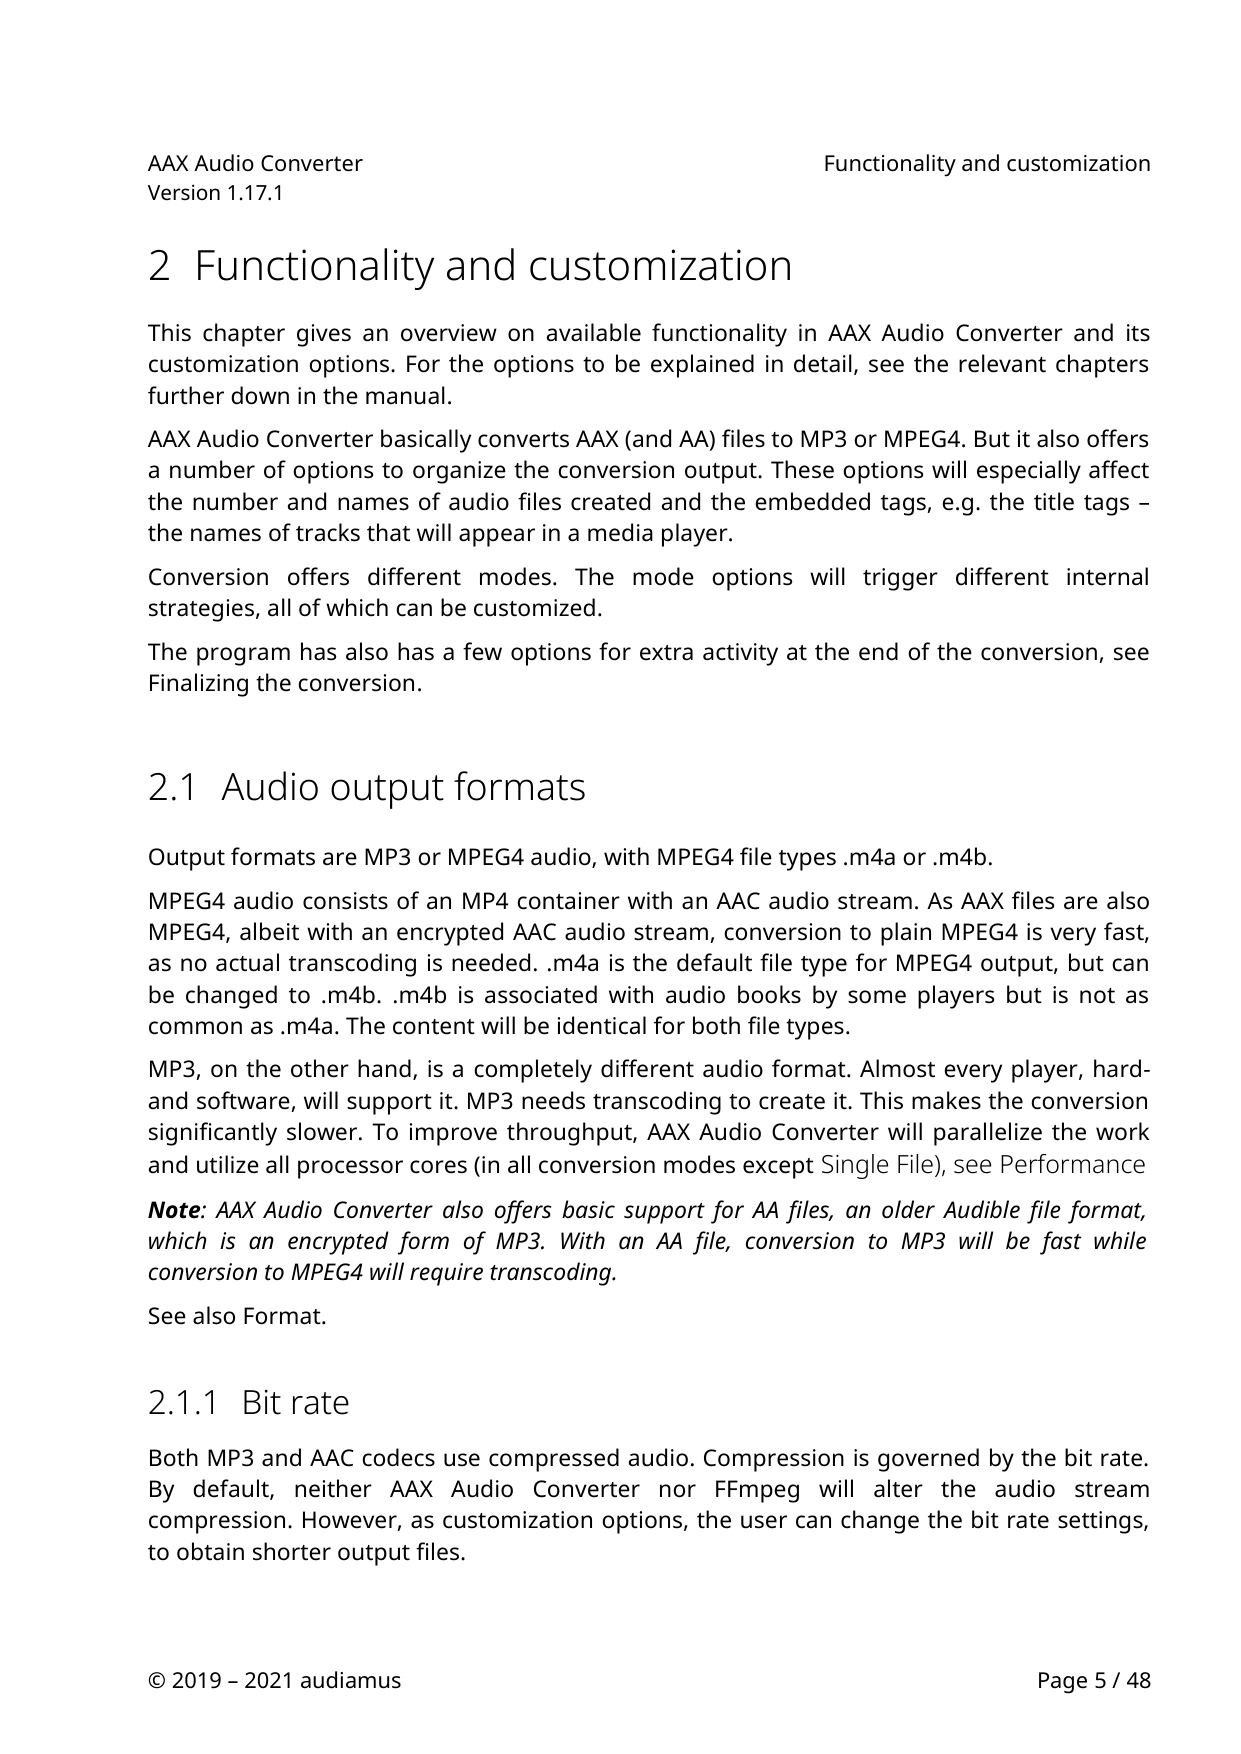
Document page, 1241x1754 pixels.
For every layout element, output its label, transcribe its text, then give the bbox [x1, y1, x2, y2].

text AAX Audio Converter basically converts AAX (and AA) files to MP3 or MPEG4. But it also offers a number of options to organize the conversion output. These options will especially affect the number and names of audio files created and the embedded tags, e.g. the title tags – the names of tracks that will appear in a media player. [148, 423, 1152, 548]
text Both MP3 and AAC codecs use compressed audio. Compression is governed by the bit rate. By default, neither AAX Audio Converter nor FFmpeg will alter the audio stream compression. However, as customization options, the user can change the bit rate settings, to obtain shorter output files. [148, 1442, 1152, 1567]
text Conversion offers different modes. The mode options will trigger different internal strategies, all of which can be customized. [148, 561, 1152, 623]
text Note: AAX Audio Converter also offers basic support for AA files, an older Audible file format, which is an encrypted form of MP3. With an AA file, conversion to MP3 will be fast while conversion to MPEG4 will require transcoding. [148, 1193, 1152, 1287]
subtitle Bit rate [148, 1379, 1152, 1424]
subtitle Audio output formats [148, 761, 1152, 812]
text See also Format. [148, 1300, 1152, 1331]
text MPEG4 audio consists of an MP4 container with an AAC audio stream. As AAX files are also MPEG4, albeit with an encrypted AAC audio stream, conversion to plain MPEG4 is very fast, as no actual transcoding is needed. .m4a is the default file type for MPEG4 output, but can be changed to .m4b. .m4b is associated with audio books by some players but is not as common as .m4a. The content will be identical for both file types. [148, 885, 1152, 1041]
subtitle Functionality and customization [148, 235, 1152, 292]
text This chapter gives an overview on available functionality in AAX Audio Converter and its customization options. For the options to be explained in detail, see the relevant chapters further down in the manual. [148, 317, 1152, 411]
text MP3, on the other hand, is a completely different audio format. Almost every player, hard- and software, will support it. MP3 needs transcoding to create it. This makes the conversion significantly slower. To improve throughput, AAX Audio Converter will parallelize the work and utilize all processor cores (in all conversion modes except Single File), see Performance [148, 1053, 1152, 1181]
text Output formats are MP3 or MPEG4 audio, with MPEG4 file types .m4a or .m4b. [148, 841, 1152, 872]
text The program has also has a few options for extra activity at the end of the conversion, see Finalizing the conversion. [148, 636, 1152, 698]
